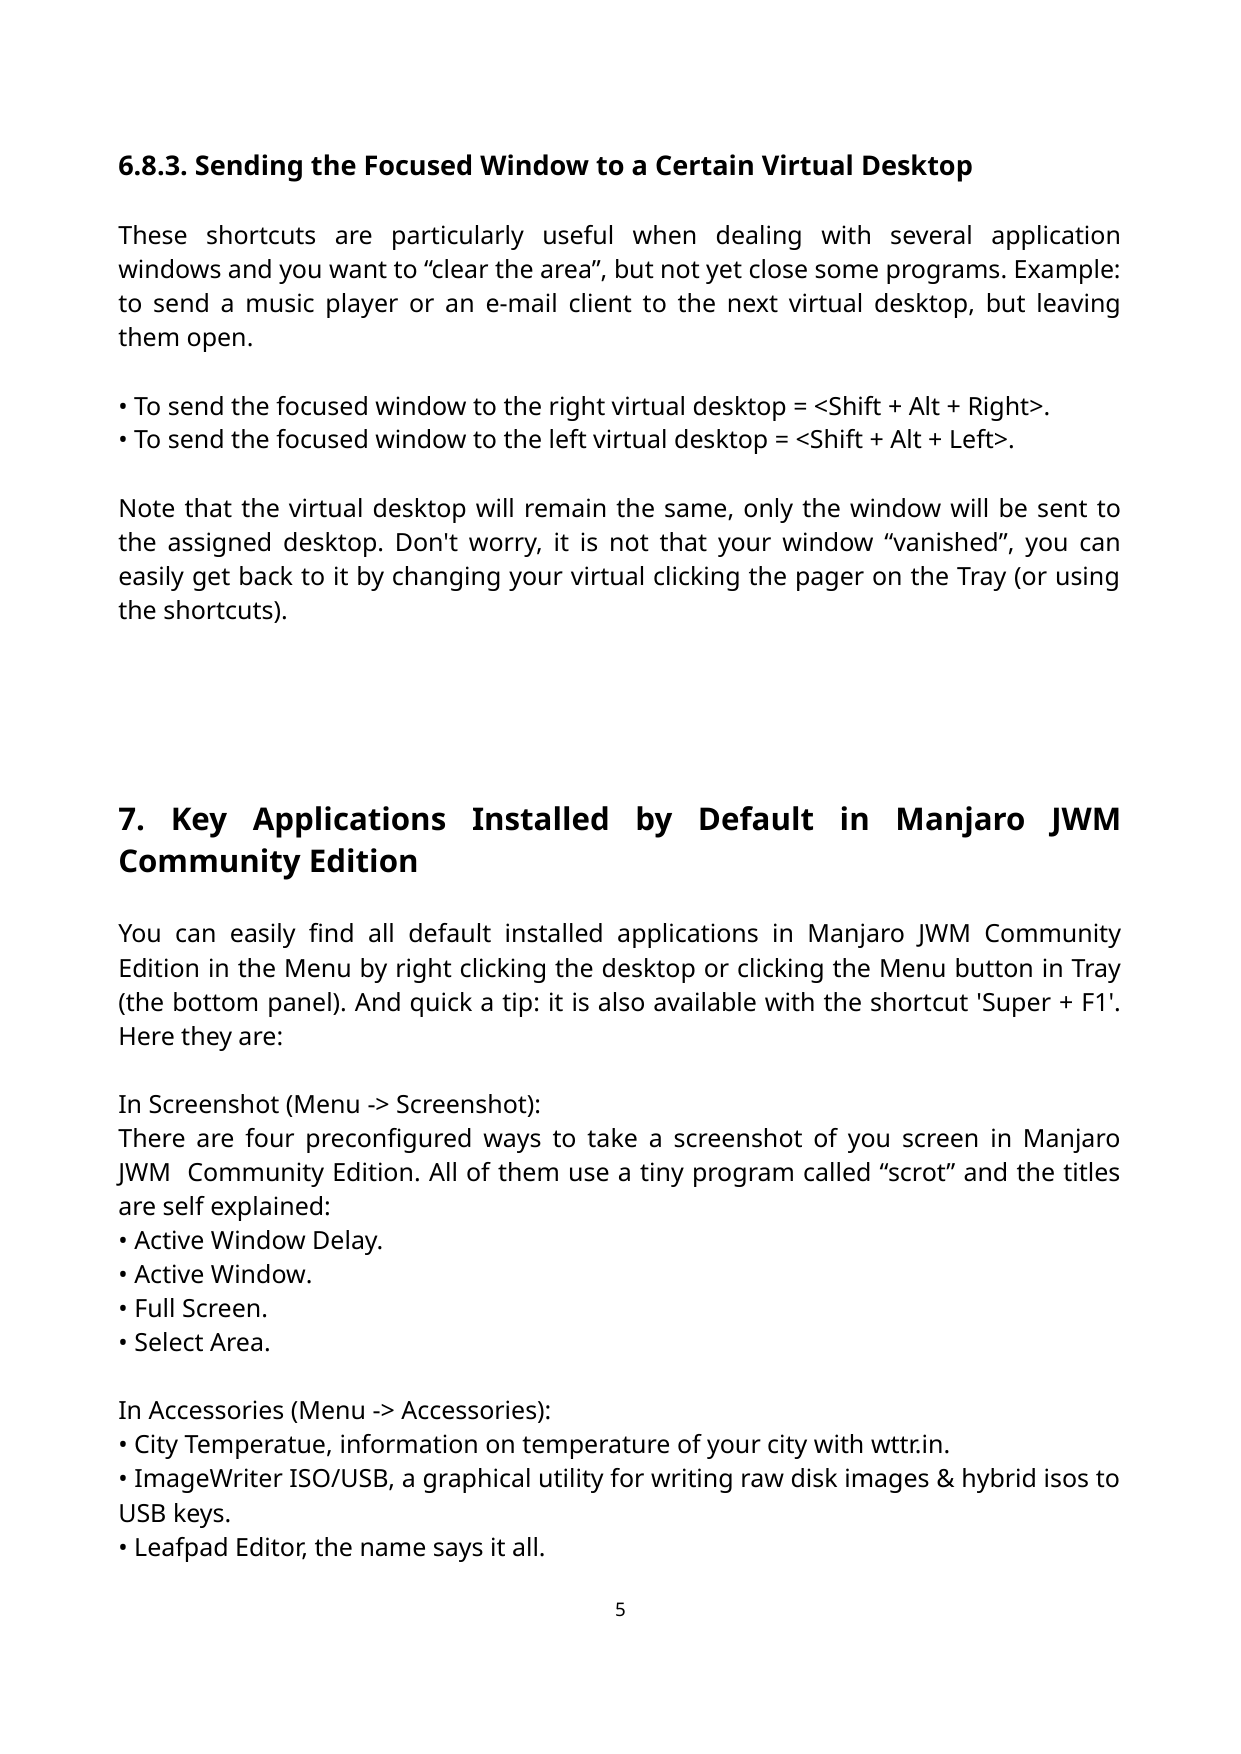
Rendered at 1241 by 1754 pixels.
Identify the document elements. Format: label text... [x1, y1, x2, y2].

text There are four preconfigured ways to take a screenshot of you screen in Manjaro JWM Community Edition. All of them use a tiny program called “scrot” and the titles are self explained: [118, 1121, 1122, 1223]
text • Active Window. [118, 1257, 1122, 1291]
text • Full Screen. [118, 1291, 1122, 1325]
text In Screenshot (Menu -> Screenshot): [118, 1086, 1122, 1121]
subtitle 6.8.3. Sending the Focused Window to a Certain Virtual Desktop [118, 147, 1122, 184]
text • Select Area. [118, 1325, 1122, 1359]
text You can easily find all default installed applications in Manjaro JWM Community Edition in the Menu by right clicking the desktop or clicking the Menu button in Tray (the bottom panel). And quick a tip: it is also available with the shortcut 'Super + F1'. Here they are: [118, 916, 1122, 1052]
text 7. Key Applications Installed by Default in Manjaro JWM Community Edition [118, 797, 1122, 882]
text • Leafpad Editor, the name says it all. [118, 1529, 1122, 1563]
text • Active Window Delay. [118, 1223, 1122, 1257]
text In Accessories (Menu -> Accessories): [118, 1393, 1122, 1427]
text • To send the focused window to the right virtual desktop = <Shift + Alt + Right>. [118, 388, 1122, 422]
text • To send the focused window to the left virtual desktop = <Shift + Alt + Left>. [118, 422, 1122, 456]
text Note that the virtual desktop will remain the same, only the window will be sent to the assigned desktop. Don't worry, it is not that your window “vanished”, you can easily get back to it by changing your virtual clicking the pager on the Tray (or using the shortcuts). [118, 490, 1122, 627]
text These shortcuts are particularly useful when dealing with several application windows and you want to “clear the area”, but not yet close some programs. Example: to send a music player or an e-mail client to the next virtual desktop, but leaving them open. [118, 218, 1122, 354]
text • City Temperatue, information on temperature of your city with wttr.in. [118, 1427, 1122, 1461]
text • ImageWriter ISO/USB, a graphical utility for writing raw disk images & hybrid isos to USB keys. [118, 1461, 1122, 1529]
